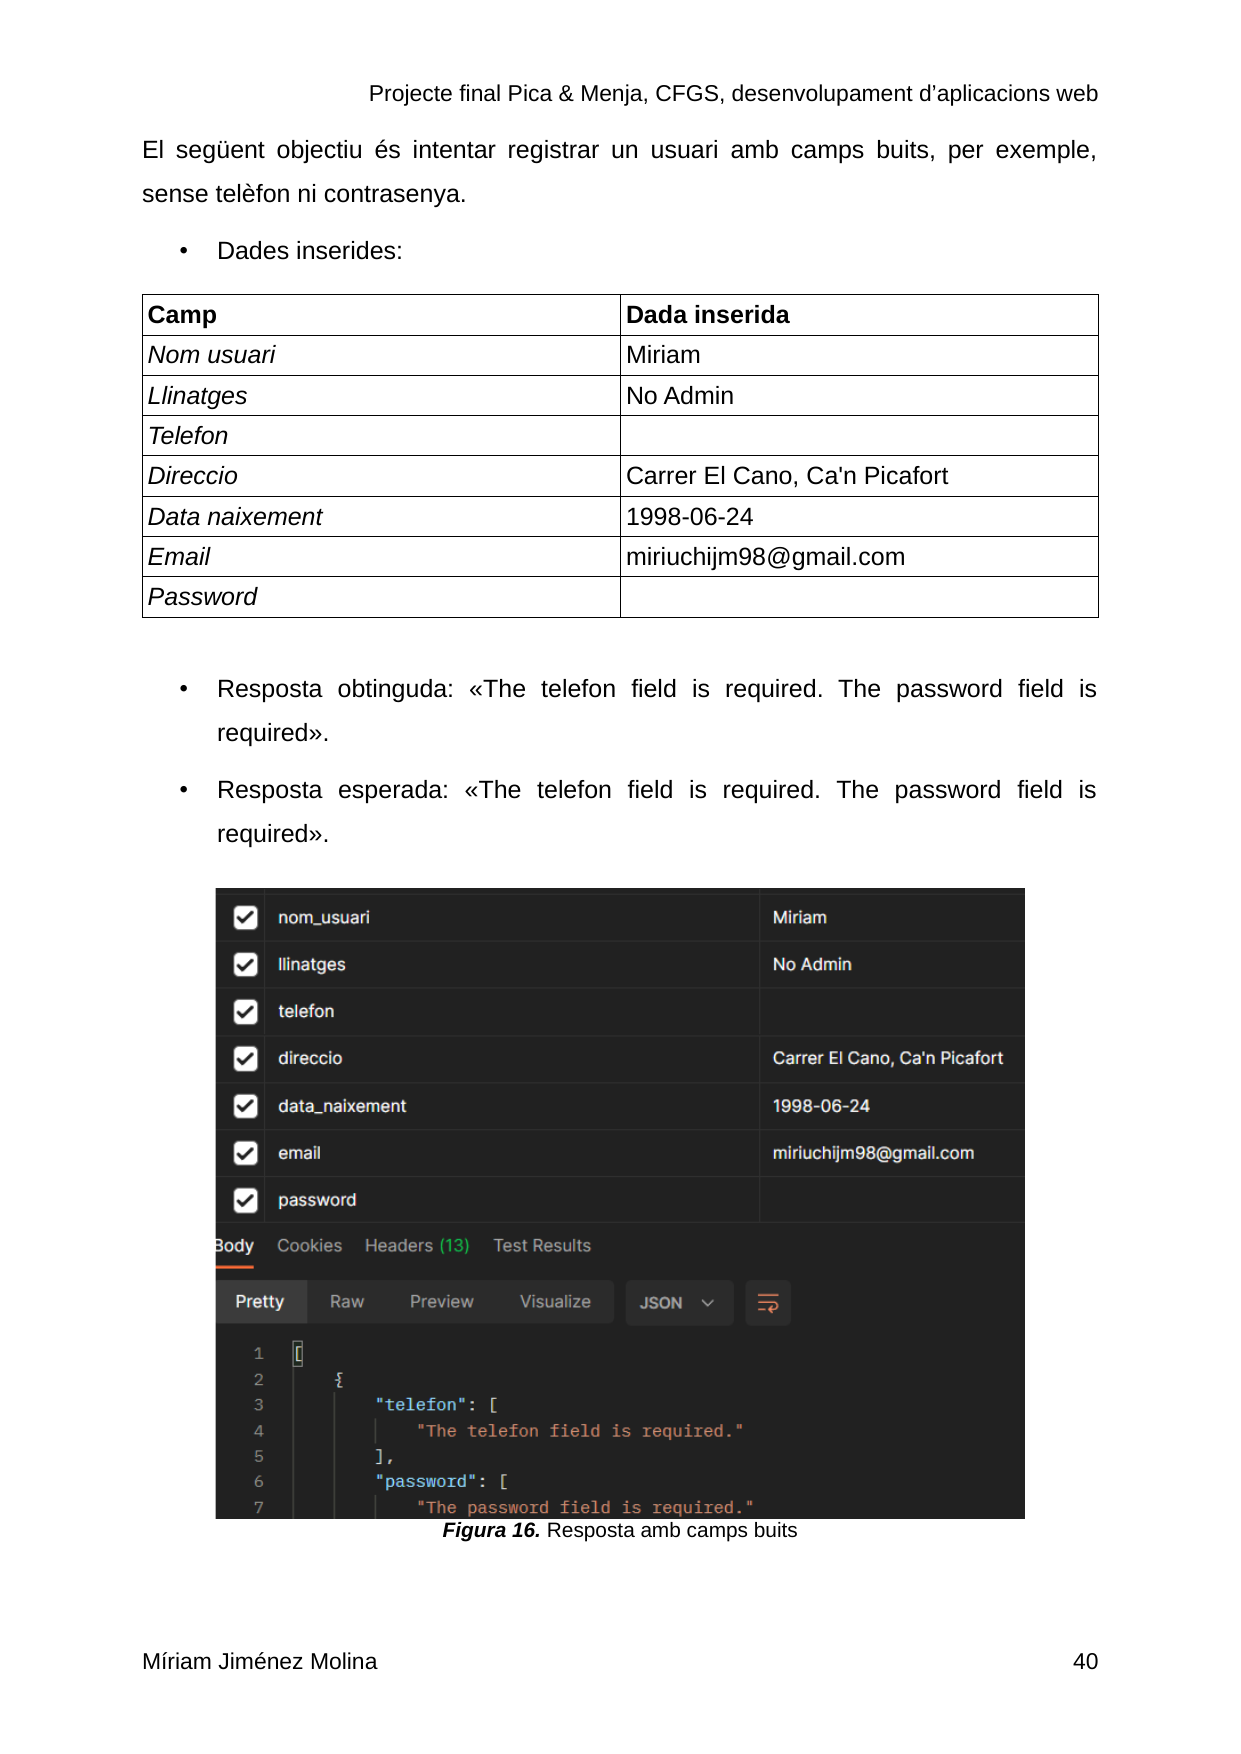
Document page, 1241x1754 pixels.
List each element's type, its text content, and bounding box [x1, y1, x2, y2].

table_cell Direccio [143, 456, 620, 496]
table_cell Miriam [621, 336, 1098, 375]
table_cell Password [143, 577, 620, 617]
table_cell 1998-06-24 [621, 497, 1098, 536]
subtitle El següent objectiu és intentar registrar un usuari amb camps buits, per exemple, sense telèfon ni contrasenya. [142, 136, 1098, 207]
subtitle Resposta obtinguda: «The telefon field is required. The password field is required». [179, 674, 1098, 746]
text Figura 16. Resposta amb camps buits [216, 1519, 1025, 1542]
table_header Camp [143, 295, 620, 334]
table_cell Telefon [143, 416, 620, 455]
table_cell No Admin [621, 376, 1098, 415]
subtitle Resposta esperada: «The telefon field is required. The password field is required». [179, 775, 1098, 847]
picture [215, 888, 1025, 1519]
table_cell miriuchijm98@gmail.com [621, 537, 1098, 576]
table_cell [621, 577, 1098, 617]
table_cell Llinatges [143, 376, 620, 415]
table_cell Nom usuari [143, 336, 620, 375]
table_cell Carrer El Cano, Ca'n Picafort [621, 456, 1098, 496]
table_cell [621, 416, 1098, 455]
subtitle Dades inserides: [179, 236, 1098, 265]
table_cell Data naixement [143, 497, 620, 536]
table_header Dada inserida [621, 295, 1098, 334]
table_cell Email [143, 537, 620, 576]
